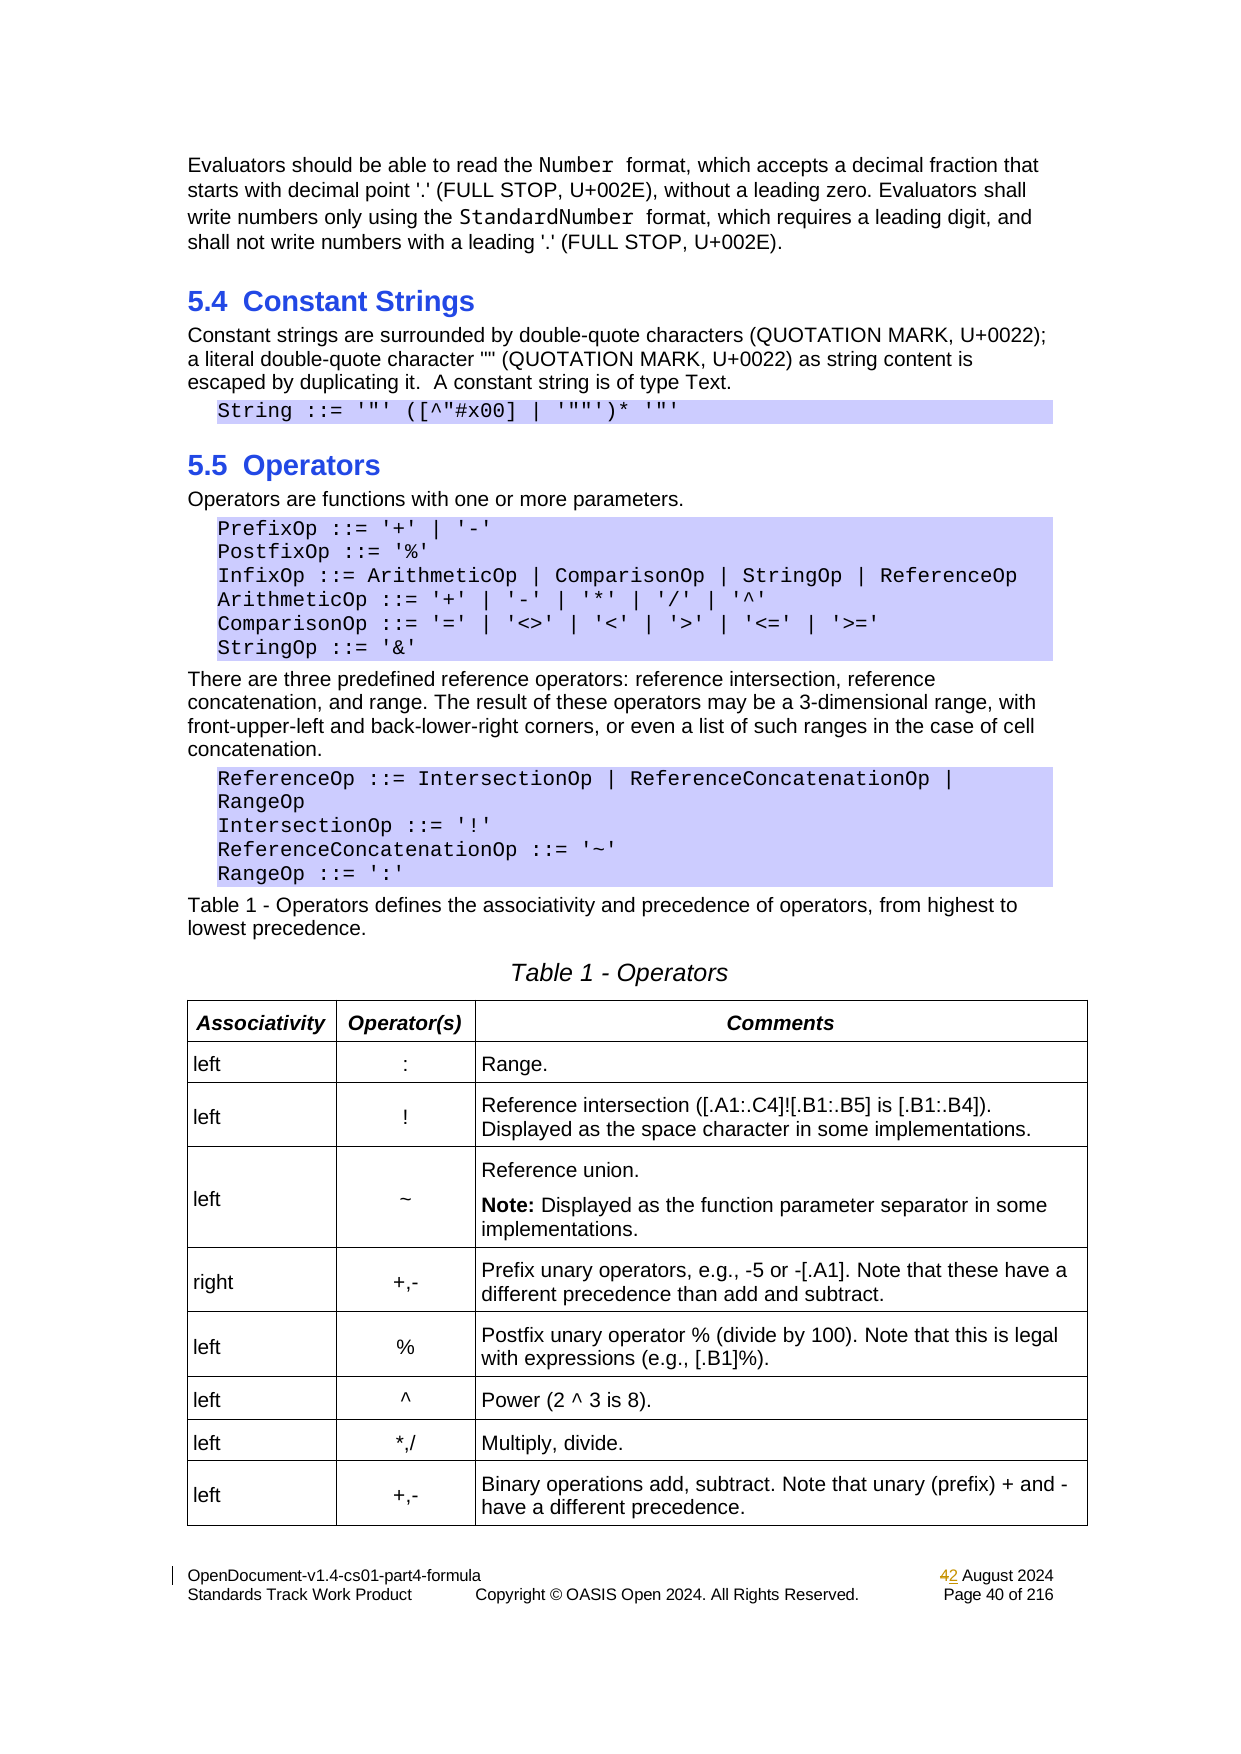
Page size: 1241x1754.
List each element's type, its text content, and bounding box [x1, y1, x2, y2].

table_header Comments [476, 1001, 1087, 1041]
text Table 1 - Operators [187, 959, 1053, 987]
table_cell left [188, 1083, 336, 1146]
table_cell left [188, 1312, 336, 1376]
table_cell % [337, 1312, 475, 1376]
subtitle Operators [187, 449, 1053, 482]
table_cell ~ [337, 1147, 475, 1247]
table_cell +,- [337, 1461, 475, 1525]
subtitle Constant Strings [187, 285, 1053, 318]
table_cell Prefix unary operators, e.g., -5 or -[.A1]. Note that these have a different precedence than add and subtract. [476, 1248, 1087, 1311]
text RangeOp ::= ':' [217, 863, 1053, 887]
table_cell +,- [337, 1248, 475, 1311]
table_cell left [188, 1461, 336, 1525]
text String ::= '"' ([^"#x00] | '""')* '"' [217, 400, 1053, 424]
table_cell : [337, 1042, 475, 1082]
table_cell Range. [476, 1042, 1087, 1082]
text ReferenceConcatenationOp ::= '~' [217, 839, 1053, 863]
table_cell left [188, 1377, 336, 1419]
table_cell Power (2 ^ 3 is 8). [476, 1377, 1087, 1419]
text Evaluators should be able to read the Number format, which accepts a decimal fraction that starts with decimal point '.' (FULL STOP, U+002E), without a leading zero. Evaluators shall write numbers only using the StandardNumber format, which requires a leading digit, and shall not write numbers with a leading '.' (FULL STOP, U+002E). [187, 150, 1053, 254]
text PostfixOp ::= '%' [217, 541, 1053, 565]
table_cell left [188, 1042, 336, 1082]
table_header Associativity [188, 1001, 336, 1041]
table_header Operator(s) [337, 1001, 475, 1041]
table_cell Multiply, divide. [476, 1420, 1087, 1460]
text There are three predefined reference operators: reference intersection, reference concatenation, and range. The result of these operators may be a 3-dimensional range, with front-upper-left and back-lower-right corners, or even a list of such ranges in the case of cell concatenation. [187, 667, 1053, 761]
text ArithmeticOp ::= '+' | '-' | '*' | '/' | '^' [217, 589, 1053, 613]
text IntersectionOp ::= '!' [217, 815, 1053, 839]
text Table 1 - Operators defines the associativity and precedence of operators, from highest to lowest precedence. [187, 893, 1053, 940]
text InfixOp ::= ArithmeticOp | ComparisonOp | StringOp | ReferenceOp [217, 565, 1053, 589]
table_cell ! [337, 1083, 475, 1146]
table_cell ^ [337, 1377, 475, 1419]
text ReferenceOp ::= IntersectionOp | ReferenceConcatenationOp | RangeOp [217, 767, 1053, 815]
table_cell Postfix unary operator % (divide by 100). Note that this is legal with expressions (e.g., [.B1]%). [476, 1312, 1087, 1376]
text StringOp ::= '&' [217, 637, 1053, 661]
table_cell left [188, 1147, 336, 1247]
table_cell left [188, 1420, 336, 1460]
table_cell right [188, 1248, 336, 1311]
table_cell Reference intersection ([.A1:.C4]![.B1:.B5] is [.B1:.B4]). Displayed as the space character in some implementations. [476, 1083, 1087, 1146]
text PrefixOp ::= '+' | '-' [217, 517, 1053, 541]
table_cell *,/ [337, 1420, 475, 1460]
table_cell Reference union. Note: Displayed as the function parameter separator in some implementations. [476, 1147, 1087, 1247]
text ComparisonOp ::= '=' | '<>' | '<' | '>' | '<=' | '>=' [217, 613, 1053, 637]
table_cell Binary operations add, subtract. Note that unary (prefix) + and - have a different precedence. [476, 1461, 1087, 1525]
text Constant strings are surrounded by double-quote characters (QUOTATION MARK, U+0022); a literal double-quote character '"' (QUOTATION MARK, U+0022) as string content is escaped by duplicating it. A constant string is of type Text. [187, 324, 1053, 394]
text Operators are functions with one or more parameters. [187, 488, 1053, 511]
